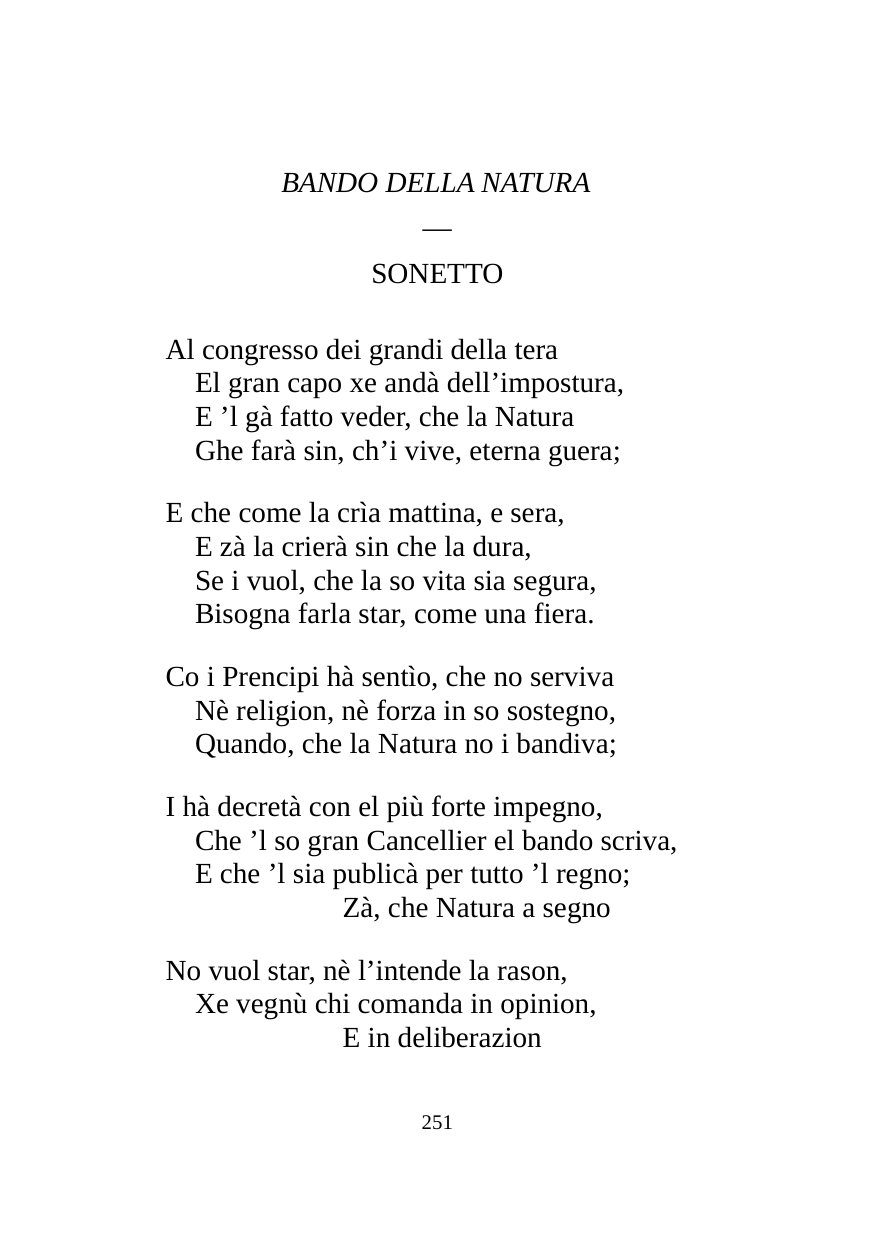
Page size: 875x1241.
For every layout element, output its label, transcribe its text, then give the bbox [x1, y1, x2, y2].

subtitle BANDO DELLA NATURA [106, 165, 768, 199]
text SONETTO [106, 257, 768, 290]
text I hà decretà con el più forte impegno, Che ’l so gran Cancellier el bando scriva, E che ’l sia publicà per tutto ’l regno; Zà, che Natura a segno [165, 789, 768, 923]
text — [106, 211, 768, 244]
text Co i Prencipi hà sentìo, che no serviva Nè religion, nè forza in so sostegno, Quando, che la Natura no i bandiva; [165, 659, 768, 760]
text Al congresso dei grandi della tera El gran capo xe andà dell’impostura, E ’l gà fatto veder, che la Natura Ghe farà sin, ch’i vive, eterna guera; [165, 332, 768, 466]
text E che come la crìa mattina, e sera, E zà la crierà sin che la dura, Se i vuol, che la so vita sia segura, Bisogna farla star, come una fiera. [165, 496, 768, 630]
text No vuol star, nè l’intende la rason, Xe vegnù chi comanda in opinion, E in deliberazion [165, 953, 768, 1054]
